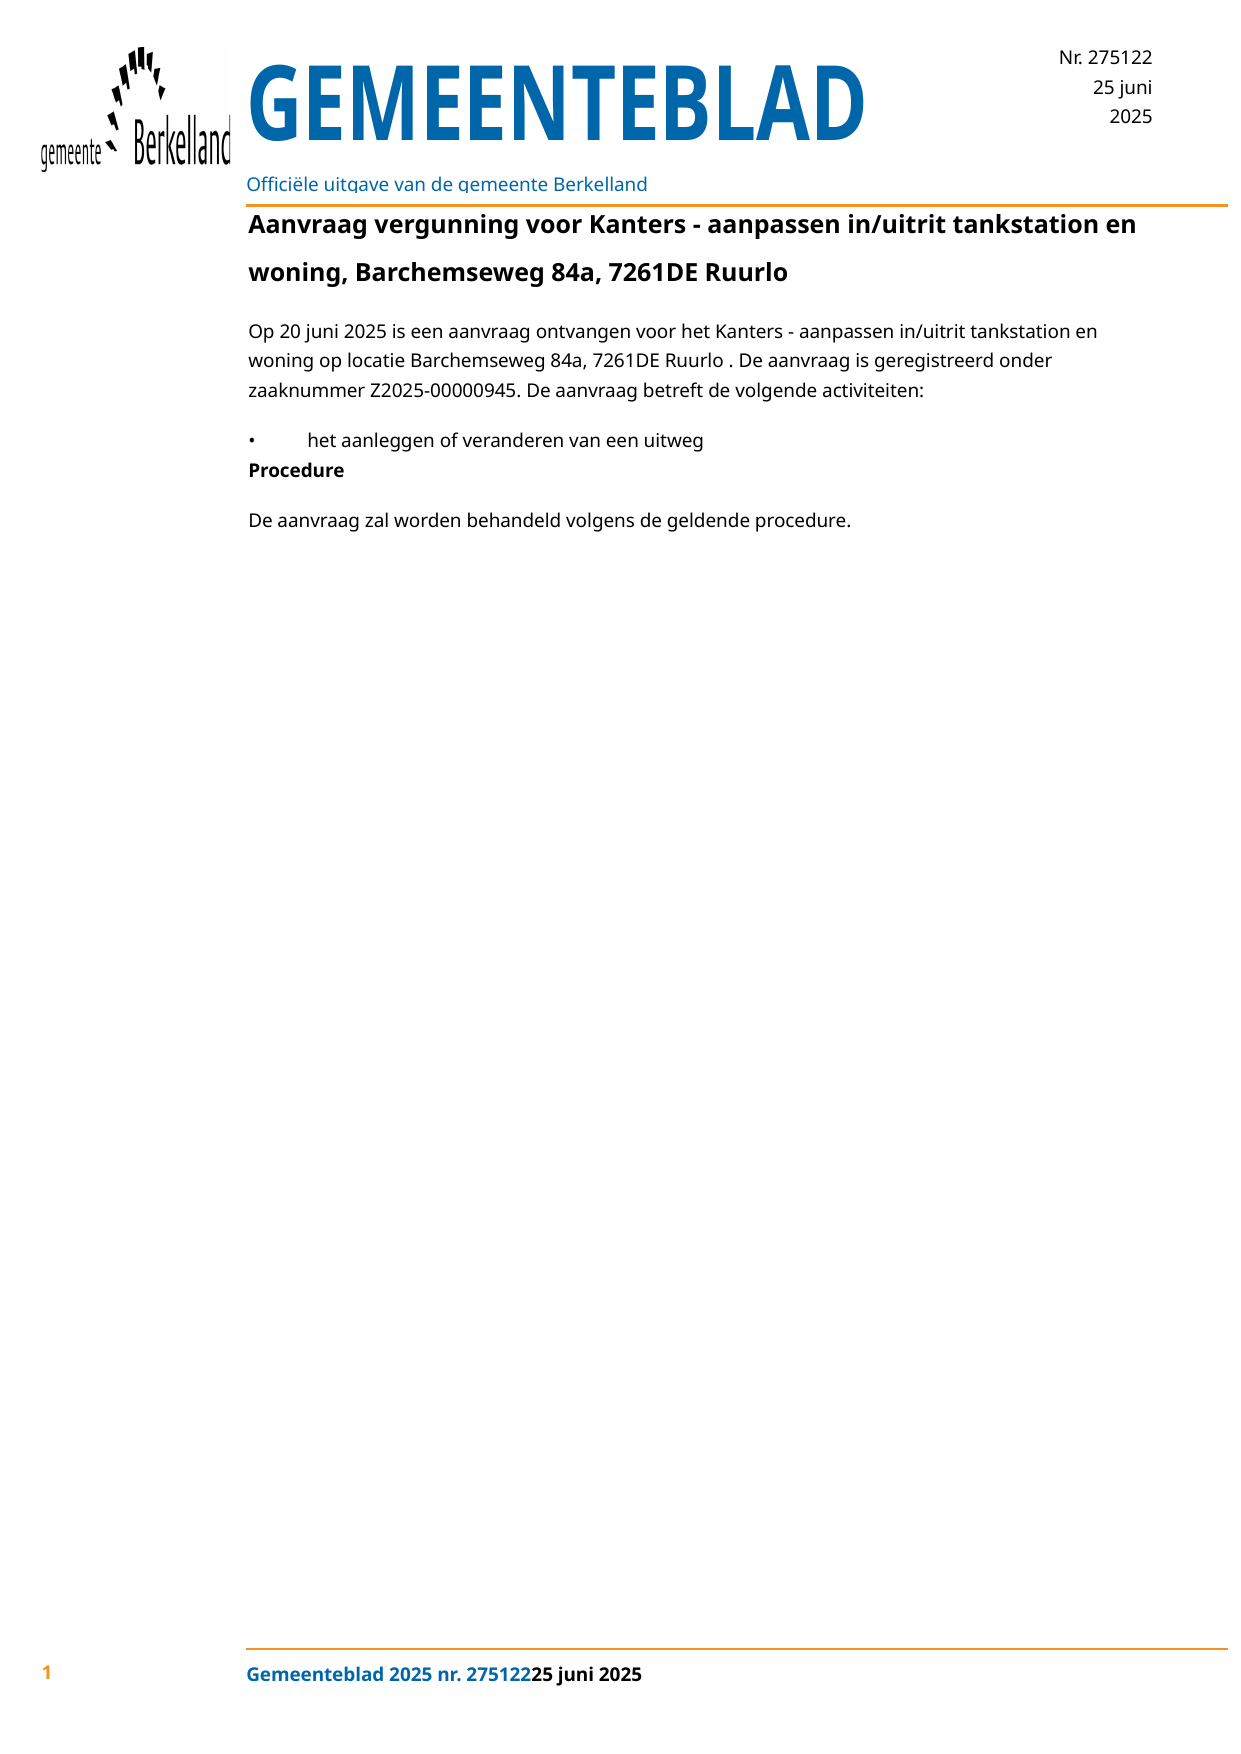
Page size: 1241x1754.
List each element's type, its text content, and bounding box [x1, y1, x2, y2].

text De aanvraag zal worden behandeld volgens de geldende procedure. [248, 507, 1152, 533]
text Op 20 juni 2025 is een aanvraag ontvangen voor het Kanters - aanpassen in/uitrit tankstation en woning op locatie Barchemseweg 84a, 7261DE Ruurlo . De aanvraag is geregistreerd onder zaaknummer Z2025-00000945. De aanvraag betreft de volgende activiteiten: [248, 318, 1152, 403]
text Aanvraag vergunning voor Kanters - aanpassen in/uitrit tankstation en woning, Barchemseweg 84a, 7261DE Ruurlo [248, 207, 1152, 288]
list het aanleggen of veranderen van een uitweg [248, 427, 1152, 453]
picture [41, 47, 231, 172]
text Procedure [248, 457, 1152, 483]
